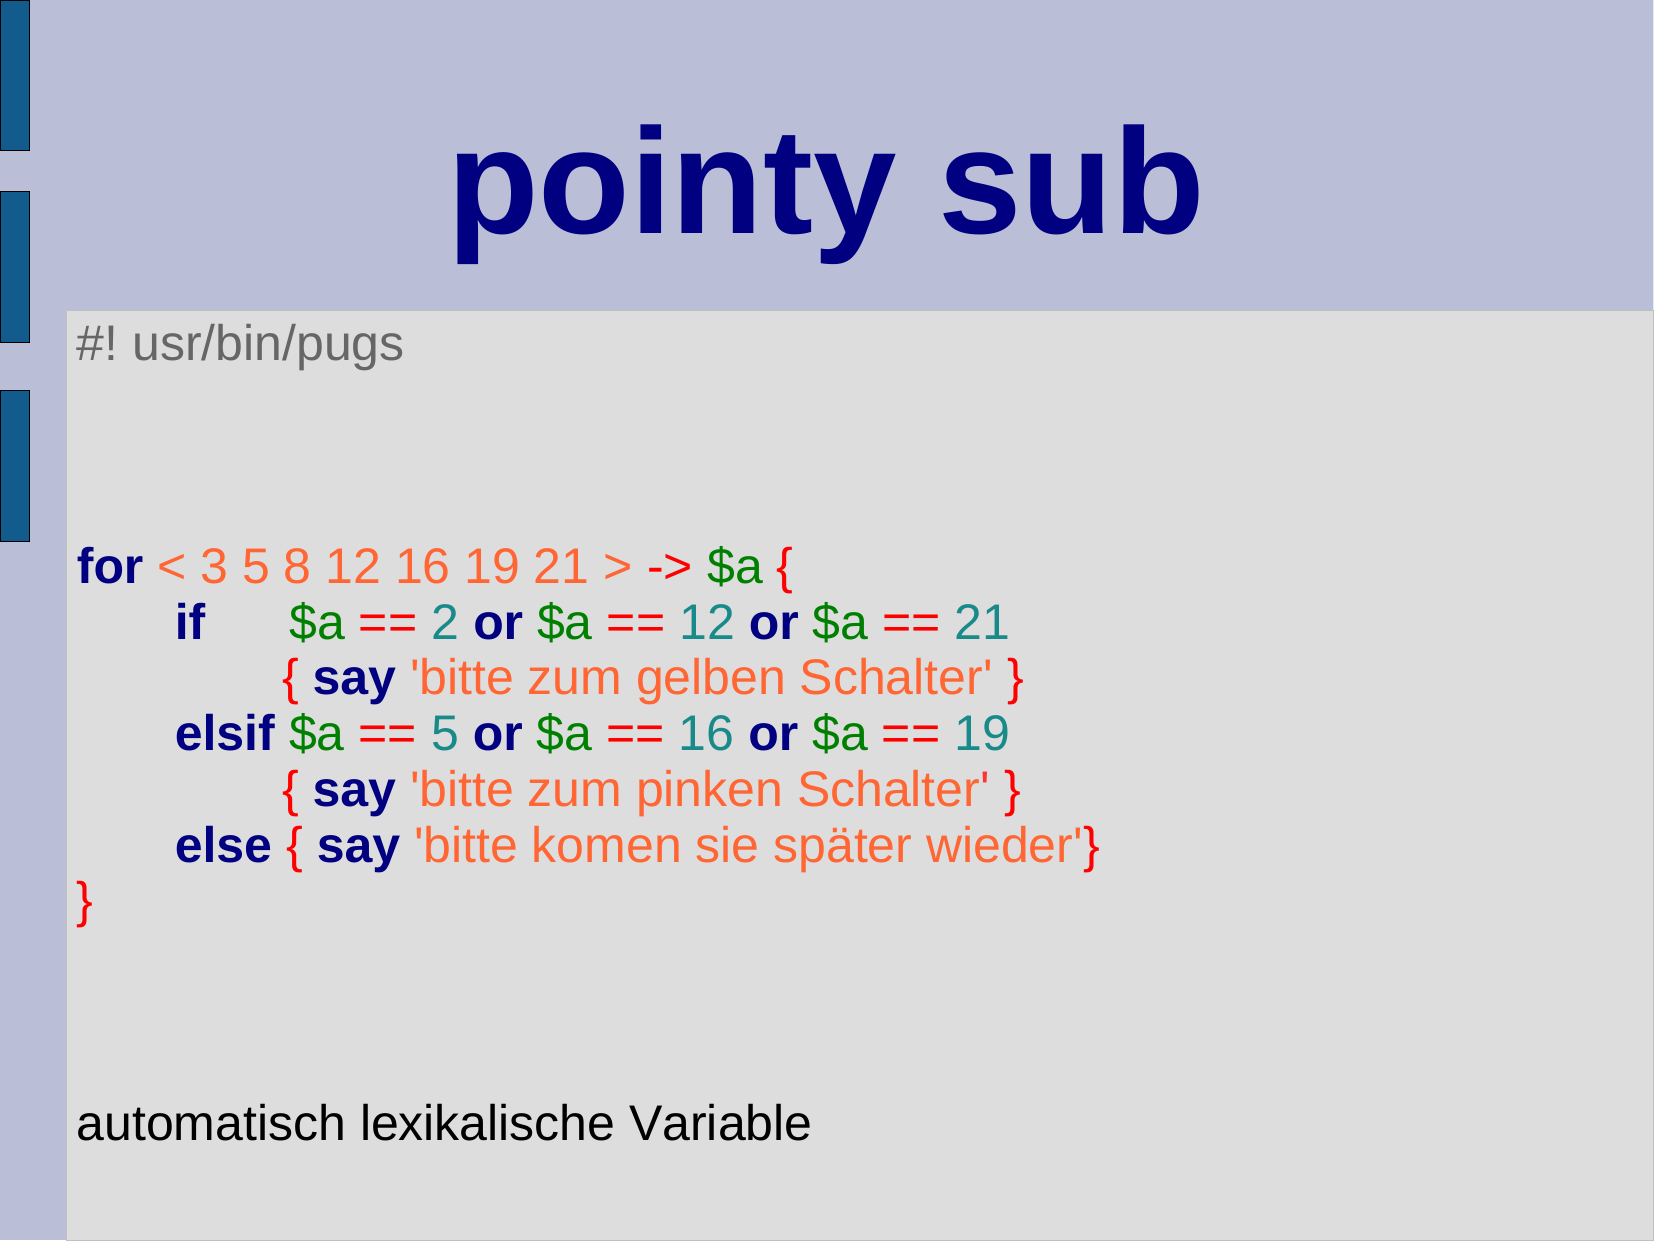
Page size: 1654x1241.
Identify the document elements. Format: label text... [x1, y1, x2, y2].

list #! usr/bin/pugs for < 3 5 8 12 16 19 21 > -> $a { if $a == 2 or $a == 12 or $a == 21 { say 'bitte zum gelben Schalter' } elsif $a == 5 or $a == 16 or $a == 19 { say 'bitte zum pinken Schalter' } else { say 'bitte komen sie später wieder'} } automatisch lexikalische Variable [76, 315, 1654, 1182]
title pointy sub [59, 78, 1595, 286]
